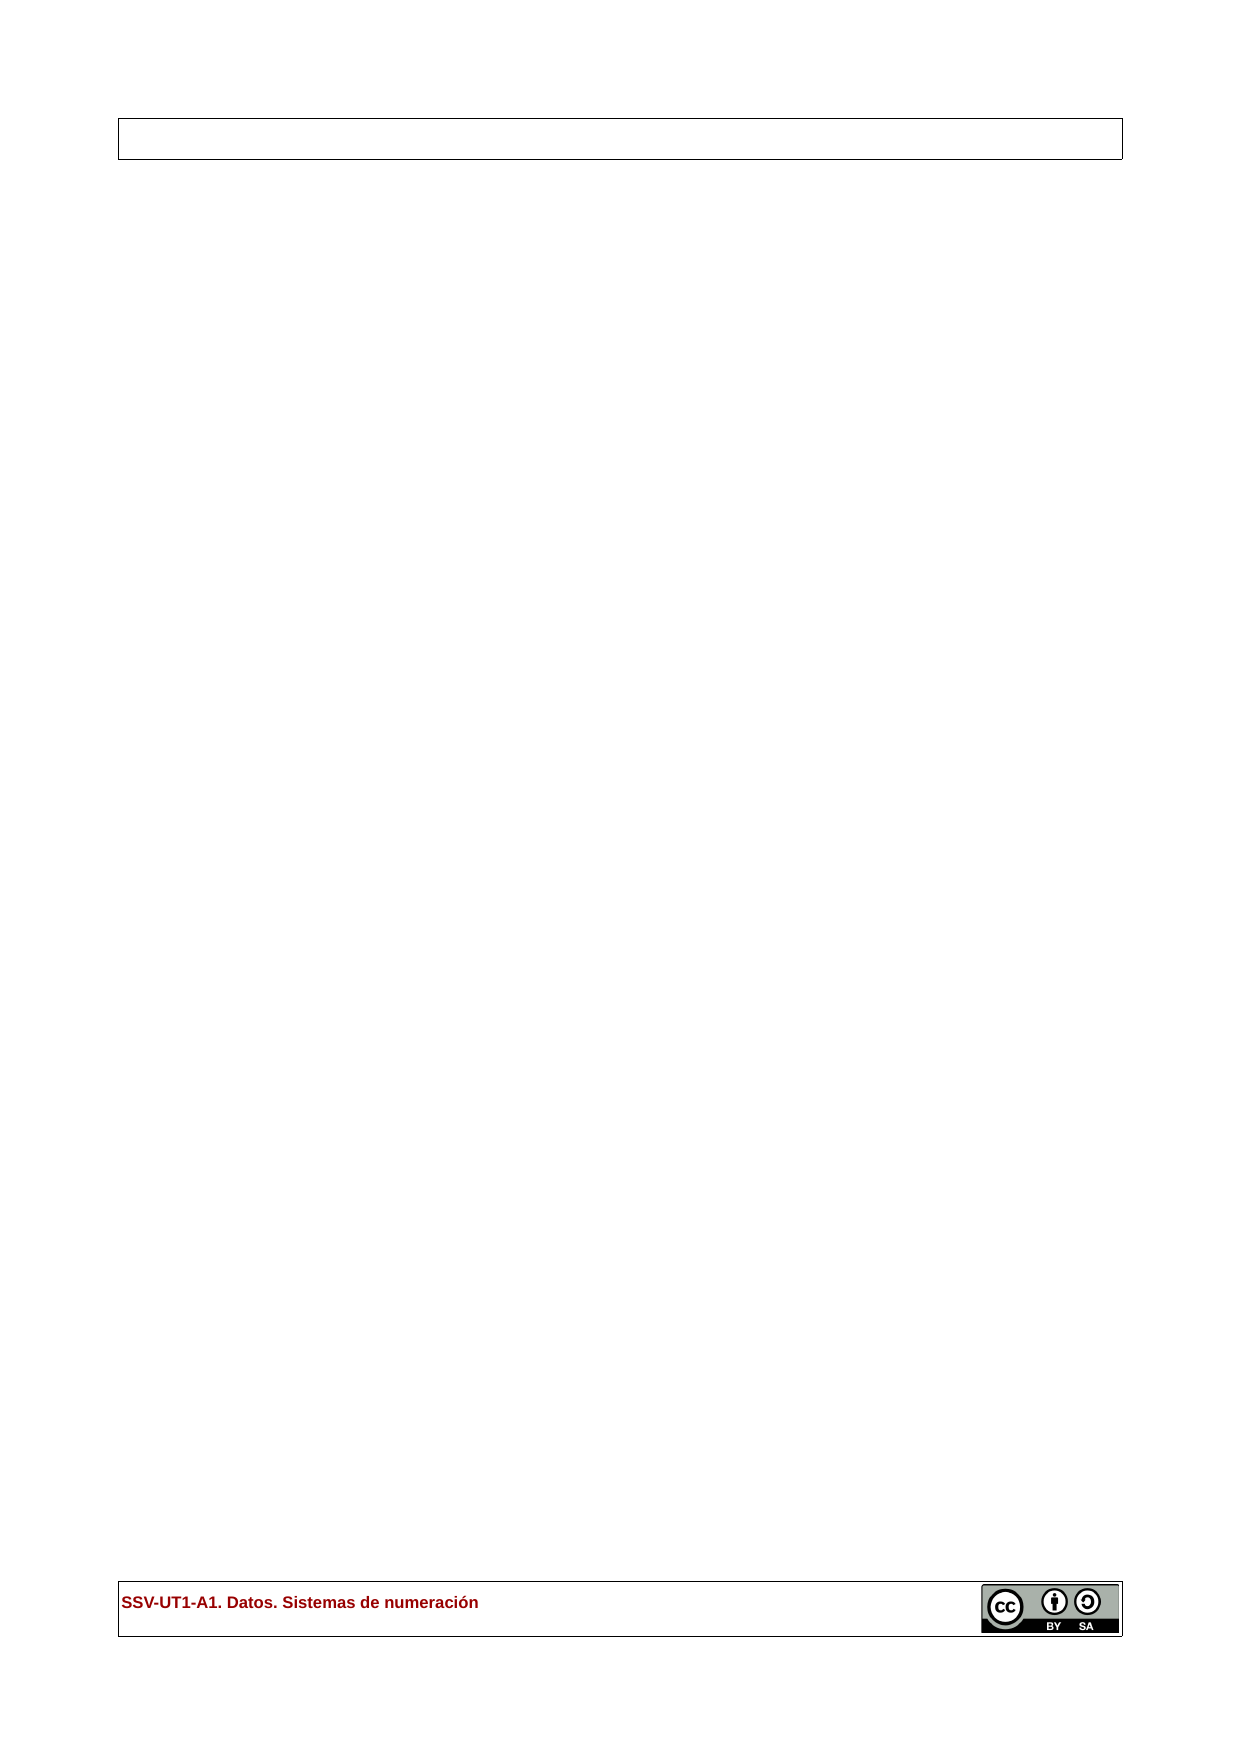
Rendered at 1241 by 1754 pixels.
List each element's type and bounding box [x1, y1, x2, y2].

picture [981, 1584, 1119, 1633]
table_header [119, 119, 1122, 158]
